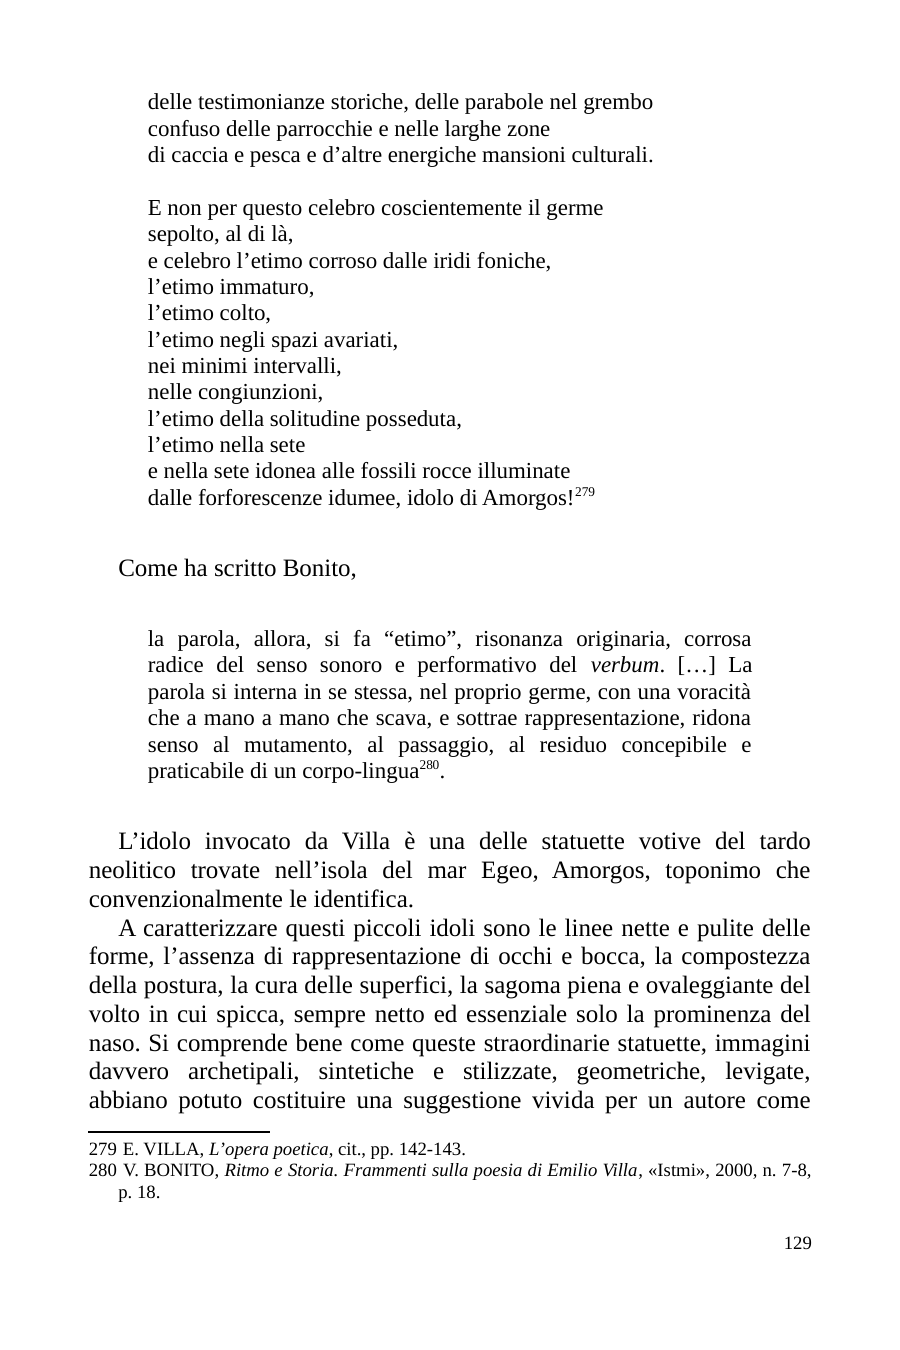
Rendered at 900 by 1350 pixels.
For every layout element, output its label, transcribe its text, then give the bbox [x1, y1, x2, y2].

text Come ha scritto Bonito, [88, 553, 811, 582]
text l’etimo della solitudine posseduta, [148, 405, 752, 431]
text delle testimonianze storiche, delle parabole nel grembo [148, 88, 752, 115]
text l’etimo nella sete [148, 431, 752, 457]
text e celebro l’etimo corroso dalle iridi foniche, [148, 247, 752, 273]
text l’etimo immaturo, [148, 273, 752, 299]
text di caccia e pesca e d’altre energiche mansioni culturali. [148, 141, 752, 168]
text l’etimo negli spazi avariati, [148, 326, 752, 352]
text nelle congiunzioni, [148, 378, 752, 405]
text sepolto, al di là, [148, 220, 752, 247]
text E non per questo celebro coscientemente il germe [148, 194, 752, 220]
text e nella sete idonea alle fossili rocce illuminate [148, 457, 752, 484]
text E. VILLA, L’opera poetica, cit., pp. 142-143. [88, 1138, 811, 1159]
text dalle forforescenze idumee, idolo di Amorgos! [148, 484, 752, 510]
text confuso delle parrocchie e nelle larghe zone [148, 115, 752, 141]
text nei minimi intervalli, [148, 352, 752, 378]
text A caratterizzare questi piccoli idoli sono le linee nette e pulite delle forme, l’assenza di rappresentazione di occhi e bocca, la compostezza della postura, la cura delle superfici, la sagoma piena e ovaleggiante del volto in cui spicca, sempre netto ed essenziale solo la prominenza del naso. Si comprende bene come queste straordinarie statuette, immagini davvero archetipali, sintetiche e stilizzate, geometriche, levigate, abbiano potuto costituire una suggestione vivida per un autore come [88, 913, 811, 1114]
text V. BONITO, Ritmo e Storia. Frammenti sulla poesia di Emilio Villa, «Istmi», 2000, n. 7-8, p. 18. [88, 1159, 811, 1202]
text la parola, allora, si fa “etimo”, risonanza originaria, corrosa radice del senso sonoro e performativo del verbum. […] La parola si interna in se stessa, nel proprio germe, con una voracità che a mano a mano che scava, e sottrae rappresentazione, ridona senso al mutamento, al passaggio, al residuo concepibile e praticabile di un corpo-lingua. [148, 625, 752, 783]
text L’idolo invocato da Villa è una delle statuette votive del tardo neolitico trovate nell’isola del mar Egeo, Amorgos, toponimo che convenzionalmente le identifica. [88, 826, 811, 913]
text l’etimo colto, [148, 299, 752, 326]
